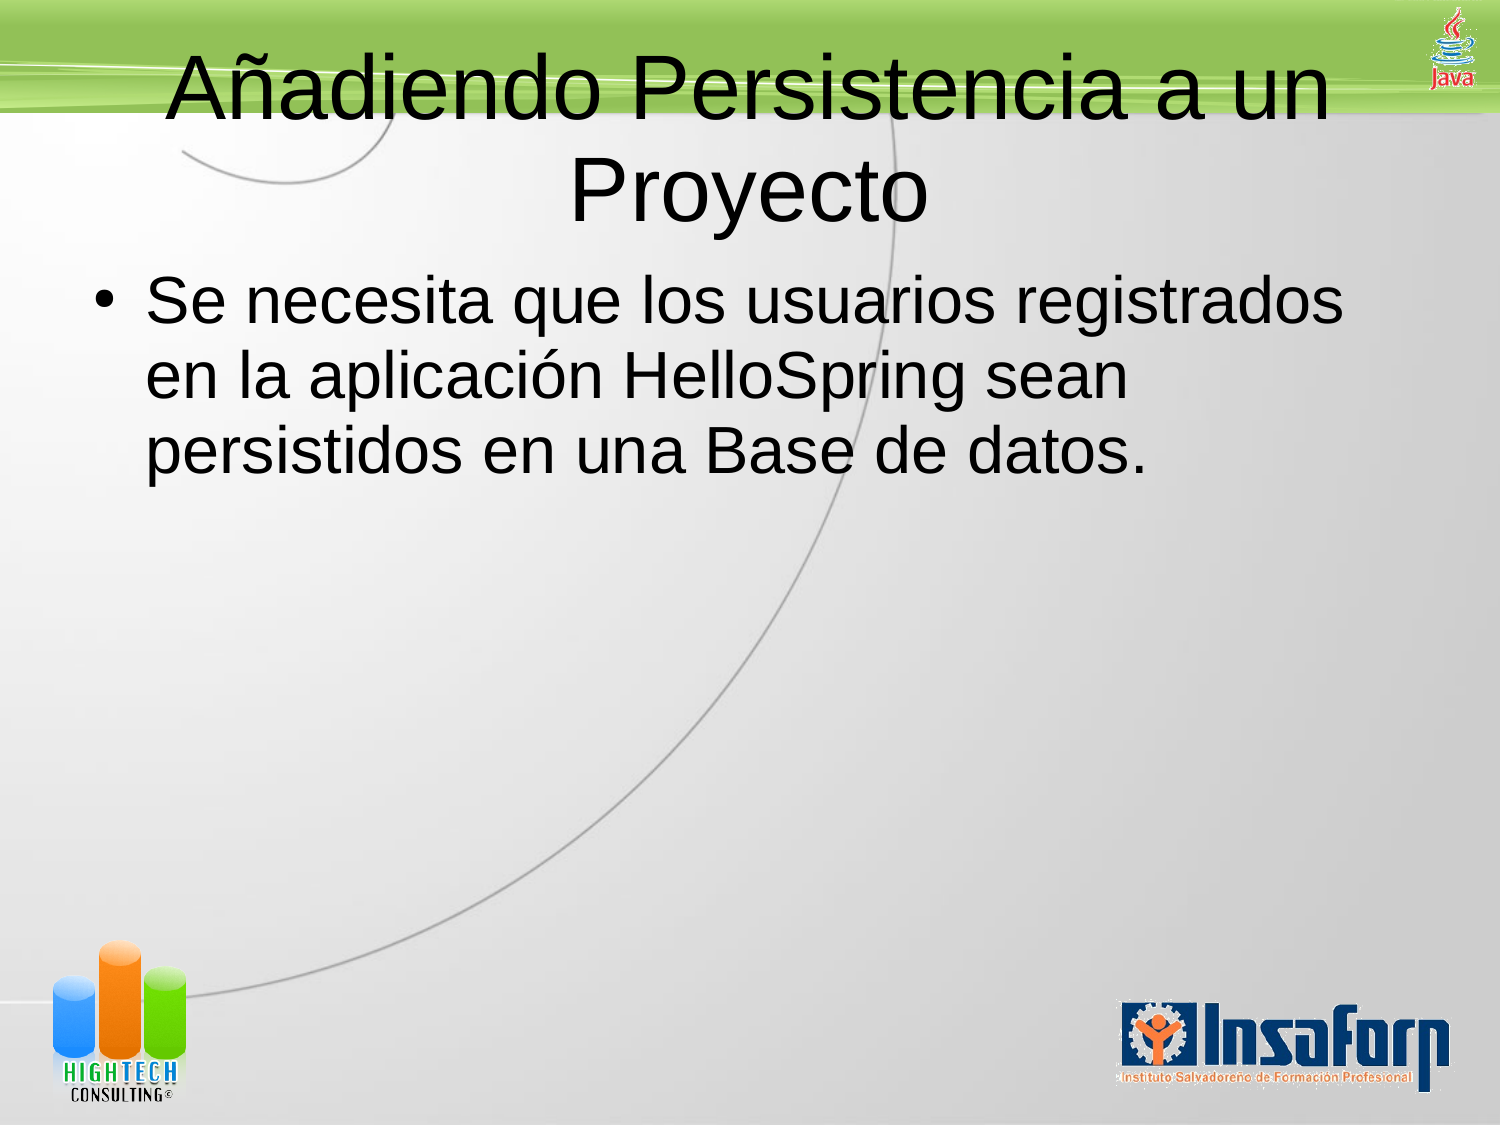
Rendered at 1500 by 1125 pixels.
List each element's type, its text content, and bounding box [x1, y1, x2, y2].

list Se necesita que los usuarios registrados en la aplicación HelloSpring sean persistidos en una Base de datos. [75, 263, 1425, 1006]
title Añadiendo Persistencia a un Proyecto [75, 36, 1425, 242]
picture [0, 0, 1500, 1125]
